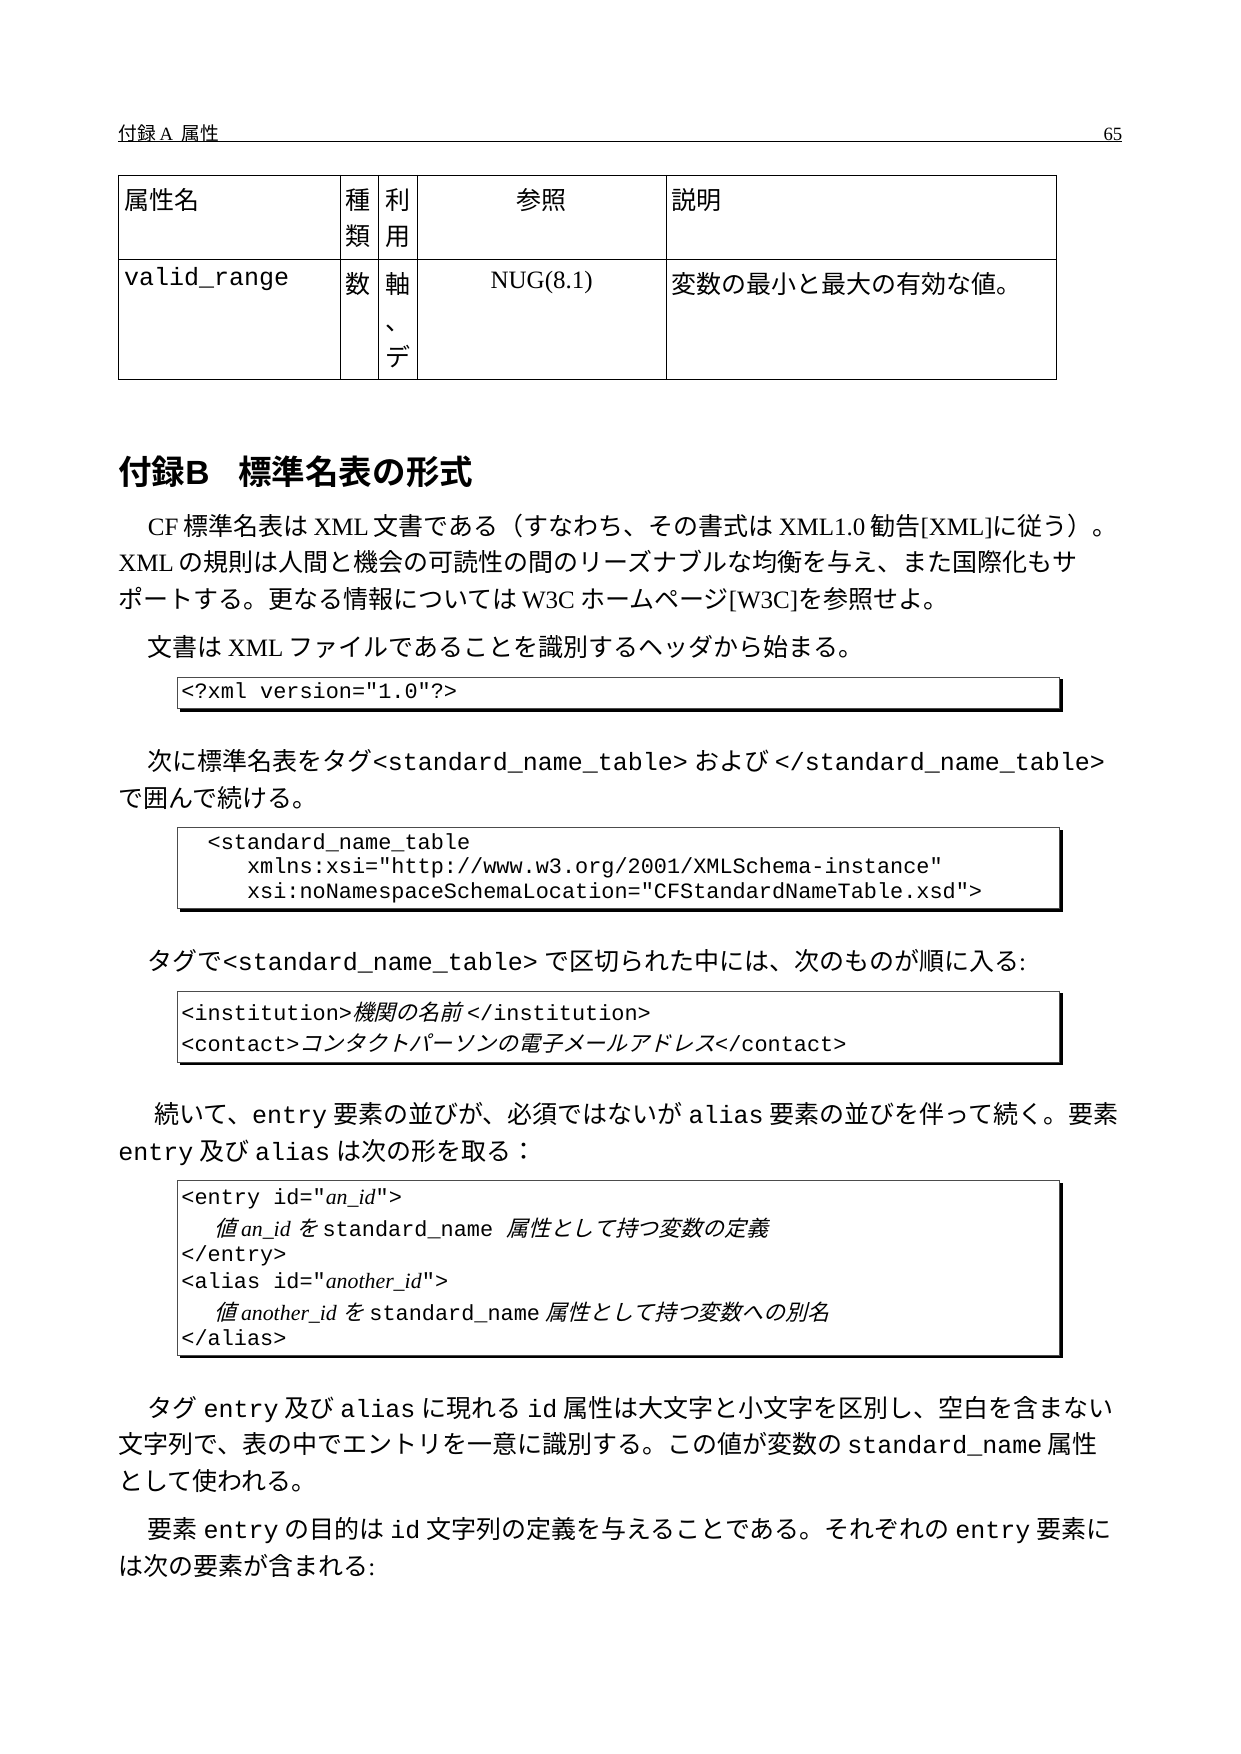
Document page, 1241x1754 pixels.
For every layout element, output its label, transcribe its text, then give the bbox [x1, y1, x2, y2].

table_header 参照 [418, 176, 666, 259]
text <?xml version="1.0"?> [178, 678, 1059, 708]
table_header 種類 [341, 176, 378, 259]
table_header 利用 [379, 176, 417, 259]
table_cell 変数の最小と最大の有効な値。 [667, 260, 1056, 379]
text タグで<standard_name_table> で区切られた中には、次のものが順に入る: [118, 942, 1122, 978]
text タグ entry 及び alias に現れる id 属性は大文字と小文字を区別し、空白を含まない文字列で、表の中でエントリを一意に識別する。この値が変数のstandard_name属性として使われる。 [118, 1388, 1122, 1497]
table_header 属性名 [119, 176, 340, 259]
subtitle 標準名表の形式 [118, 446, 1122, 494]
table_cell 数 [341, 260, 378, 379]
text <entry id="an_id"> 値 an_id をstandard_name 属性として持つ変数の定義 </entry> <alias id="another_id"> 値 another_id を standard_name 属性として持つ変数への別名 </alias> [178, 1181, 1059, 1355]
text 文書はXMLファイルであることを識別するヘッダから始まる。 [118, 628, 1122, 664]
text <institution>機関の名前 </institution> <contact>コンタクトパーソンの電子メールアドレス</contact> [178, 992, 1059, 1062]
table_cell valid_range [119, 260, 340, 379]
text 次に標準名表をタグ<standard_name_table> および </standard_name_table> で囲んで続ける。 [118, 742, 1122, 814]
table_cell 軸、デ [379, 260, 417, 379]
table_header 説明 [667, 176, 1056, 259]
text 続いて、entry 要素の並びが、必須ではないが alias 要素の並びを伴って続く。要素 entry 及び alias は次の形を取る： [118, 1095, 1122, 1168]
text CF標準名表はXML文書である（すなわち、その書式はXML1.0勧告[XML]に従う）。XMLの規則は人間と機会の可読性の間のリーズナブルな均衡を与え、また国際化もサポートする。更なる情報についてはW3Cホームページ[W3C]を参照せよ。 [118, 507, 1122, 615]
text 要素 entry の目的は id 文字列の定義を与えることである。それぞれの entry 要素には次の要素が含まれる: [118, 1510, 1122, 1582]
text <standard_name_table xmlns:xsi="http://www.w3.org/2001/XMLSchema-instance" xsi:noNamespaceSchemaLocation="CFStandardNameTable.xsd"> [178, 828, 1059, 908]
table_cell NUG(8.1) [418, 260, 666, 379]
